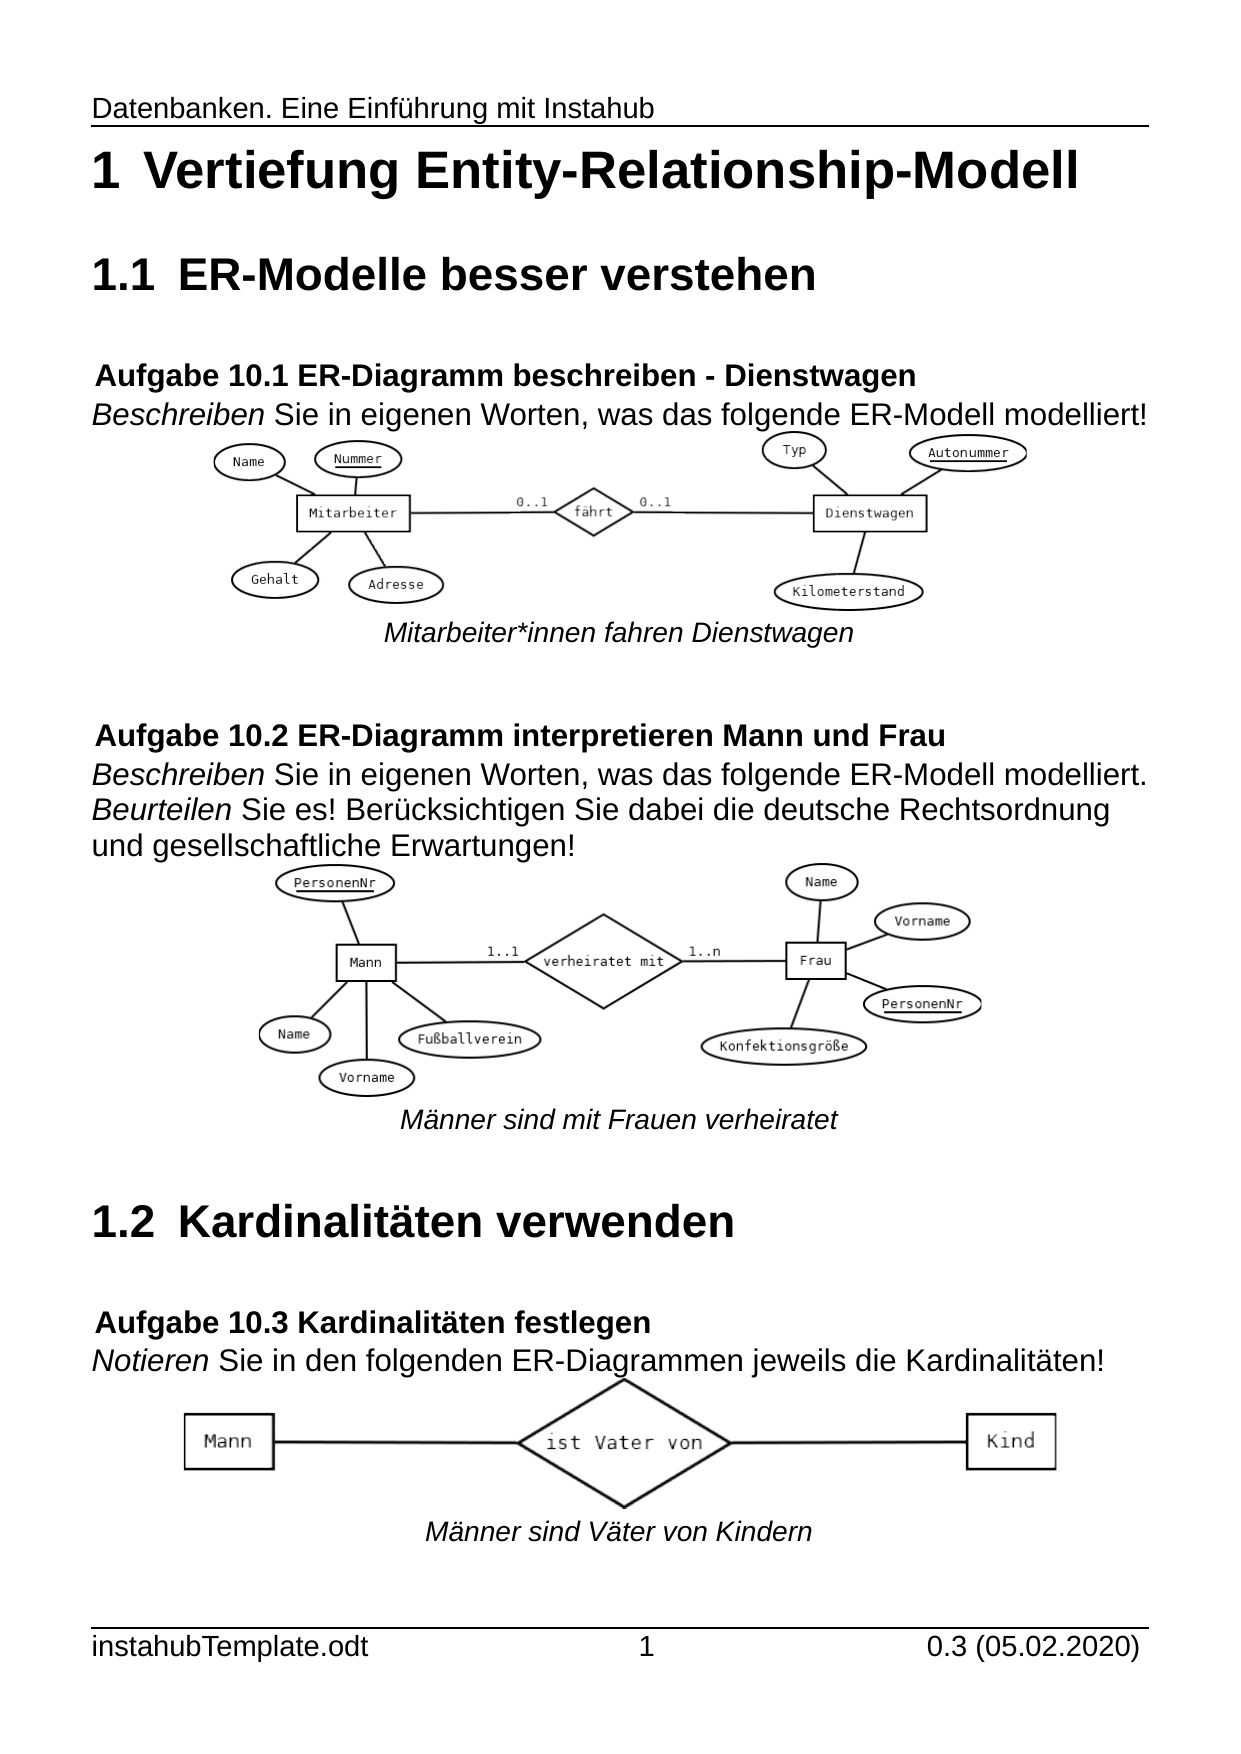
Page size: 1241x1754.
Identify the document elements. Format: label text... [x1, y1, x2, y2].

text Notieren Sie in den folgenden ER-Diagrammen jeweils die Kardinalitäten! [91, 1342, 1149, 1378]
subtitle Aufgabe 10.1 ER-Diagramm beschreiben - Dienstwagen [91, 354, 1149, 396]
text Männer sind mit Frauen verheiratet [91, 1103, 1149, 1135]
text Mitarbeiter*innen fahren Dienstwagen [91, 616, 1149, 649]
subtitle Aufgabe 10.3 Kardinalitäten festlegen [91, 1301, 1149, 1342]
text Beschreiben Sie in eigenen Worten, was das folgende ER-Modell modelliert. Beurteilen Sie es! Berücksichtigen Sie dabei die deutsche Rechtsordnung und gesellschaftliche Erwartungen! [91, 756, 1149, 863]
subtitle Kardinalitäten verwenden [91, 1194, 1149, 1247]
text Beschreiben Sie in eigenen Worten, was das folgende ER-Modell modelliert! [91, 396, 1149, 431]
subtitle Aufgabe 10.2 ER-Diagramm interpretieren Mann und Frau [91, 714, 1149, 756]
picture [213, 431, 1027, 611]
text Männer sind Väter von Kindern [91, 1515, 1149, 1547]
subtitle ER-Modelle besser verstehen [91, 247, 1149, 300]
picture [258, 863, 982, 1097]
picture [183, 1378, 1057, 1509]
subtitle Vertiefung Entity-Relationship-Modell [91, 139, 1149, 199]
